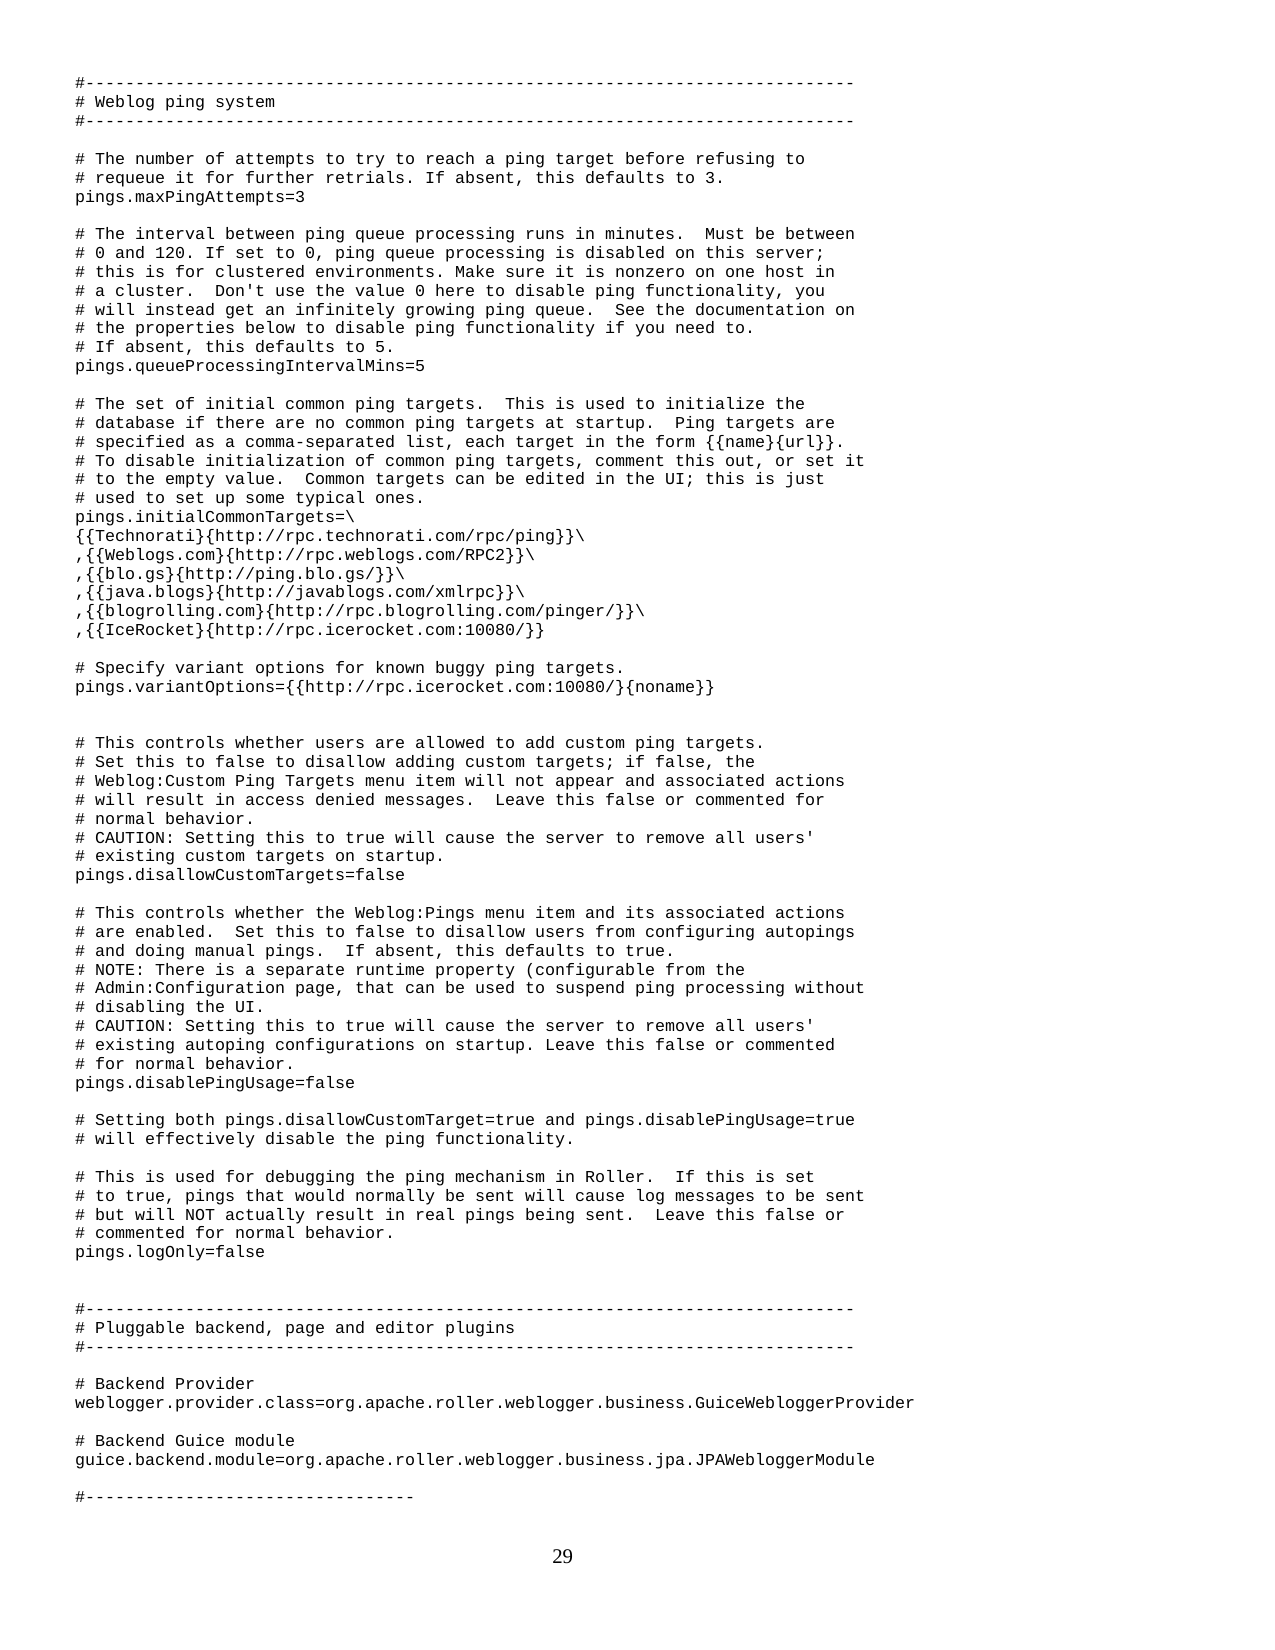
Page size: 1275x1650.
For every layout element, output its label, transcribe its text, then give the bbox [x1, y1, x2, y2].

text # specified as a comma-separated list, each target in the form {{name}{url}}. [75, 433, 1200, 452]
text weblogger.provider.class=org.apache.roller.weblogger.business.GuiceWebloggerProvider [75, 1395, 1200, 1414]
text # existing autoping configurations on startup. Leave this false or commented [75, 1037, 1200, 1055]
text # a cluster. Don't use the value 0 here to disable ping functionality, you [75, 282, 1200, 301]
text # to true, pings that would normally be sent will cause log messages to be sent [75, 1187, 1200, 1206]
text # Admin:Configuration page, that can be used to suspend ping processing without [75, 980, 1200, 999]
text # existing custom targets on startup. [75, 848, 1200, 867]
text # NOTE: There is a separate runtime property (configurable from the [75, 961, 1200, 980]
text # Specify variant options for known buggy ping targets. [75, 659, 1200, 678]
text # this is for clustered environments. Make sure it is nonzero on one host in [75, 263, 1200, 282]
text # but will NOT actually result in real pings being sent. Leave this false or [75, 1206, 1200, 1225]
text # normal behavior. [75, 810, 1200, 829]
text # requeue it for further retrials. If absent, this defaults to 3. [75, 169, 1200, 188]
text # for normal behavior. [75, 1055, 1200, 1074]
text pings.logOnly=false [75, 1244, 1200, 1263]
text # to the empty value. Common targets can be edited in the UI; this is just [75, 471, 1200, 490]
text # This controls whether the Weblog:Pings menu item and its associated actions [75, 904, 1200, 923]
text ,{{java.blogs}{http://javablogs.com/xmlrpc}}\ [75, 584, 1200, 603]
text #----------------------------------------------------------------------------- [75, 1338, 1200, 1357]
text ,{{IceRocket}{http://rpc.icerocket.com:10080/}} [75, 622, 1200, 641]
text # disabling the UI. [75, 999, 1200, 1018]
text {{Technorati}{http://rpc.technorati.com/rpc/ping}}\ [75, 527, 1200, 546]
text # Weblog:Custom Ping Targets menu item will not appear and associated actions [75, 773, 1200, 791]
text guice.backend.module=org.apache.roller.weblogger.business.jpa.JPAWebloggerModule [75, 1451, 1200, 1470]
text # Backend Guice module [75, 1432, 1200, 1451]
text # The interval between ping queue processing runs in minutes. Must be between [75, 226, 1200, 245]
text pings.variantOptions={{http://rpc.icerocket.com:10080/}{noname}} [75, 678, 1200, 697]
text ,{{blo.gs}{http://ping.blo.gs/}}\ [75, 565, 1200, 584]
text # Backend Provider [75, 1376, 1200, 1395]
text #--------------------------------- [75, 1489, 1200, 1508]
text pings.disallowCustomTargets=false [75, 867, 1200, 886]
text # This controls whether users are allowed to add custom ping targets. [75, 735, 1200, 754]
text # This is used for debugging the ping mechanism in Roller. If this is set [75, 1168, 1200, 1187]
text pings.disablePingUsage=false [75, 1074, 1200, 1093]
text # commented for normal behavior. [75, 1225, 1200, 1244]
text # will instead get an infinitely growing ping queue. See the documentation on [75, 301, 1200, 320]
text # will result in access denied messages. Leave this false or commented for [75, 791, 1200, 810]
text # the properties below to disable ping functionality if you need to. [75, 320, 1200, 339]
text # CAUTION: Setting this to true will cause the server to remove all users' [75, 829, 1200, 848]
text # Setting both pings.disallowCustomTarget=true and pings.disablePingUsage=true [75, 1112, 1200, 1131]
text # Weblog ping system [75, 94, 1200, 113]
text # Pluggable backend, page and editor plugins [75, 1319, 1200, 1338]
text # and doing manual pings. If absent, this defaults to true. [75, 942, 1200, 961]
text # will effectively disable the ping functionality. [75, 1131, 1200, 1150]
text #----------------------------------------------------------------------------- [75, 113, 1200, 132]
text # used to set up some typical ones. [75, 490, 1200, 509]
text # The number of attempts to try to reach a ping target before refusing to [75, 150, 1200, 169]
text #----------------------------------------------------------------------------- [75, 75, 1200, 94]
text # If absent, this defaults to 5. [75, 339, 1200, 358]
text pings.queueProcessingIntervalMins=5 [75, 358, 1200, 377]
text # CAUTION: Setting this to true will cause the server to remove all users' [75, 1018, 1200, 1037]
text # 0 and 120. If set to 0, ping queue processing is disabled on this server; [75, 245, 1200, 263]
text #----------------------------------------------------------------------------- [75, 1301, 1200, 1319]
text pings.maxPingAttempts=3 [75, 188, 1200, 207]
text # database if there are no common ping targets at startup. Ping targets are [75, 414, 1200, 433]
text # To disable initialization of common ping targets, comment this out, or set it [75, 452, 1200, 471]
text ,{{Weblogs.com}{http://rpc.weblogs.com/RPC2}}\ [75, 546, 1200, 565]
text pings.initialCommonTargets=\ [75, 509, 1200, 527]
text ,{{blogrolling.com}{http://rpc.blogrolling.com/pinger/}}\ [75, 603, 1200, 622]
text # The set of initial common ping targets. This is used to initialize the [75, 396, 1200, 414]
text # are enabled. Set this to false to disallow users from configuring autopings [75, 923, 1200, 942]
text # Set this to false to disallow adding custom targets; if false, the [75, 754, 1200, 773]
